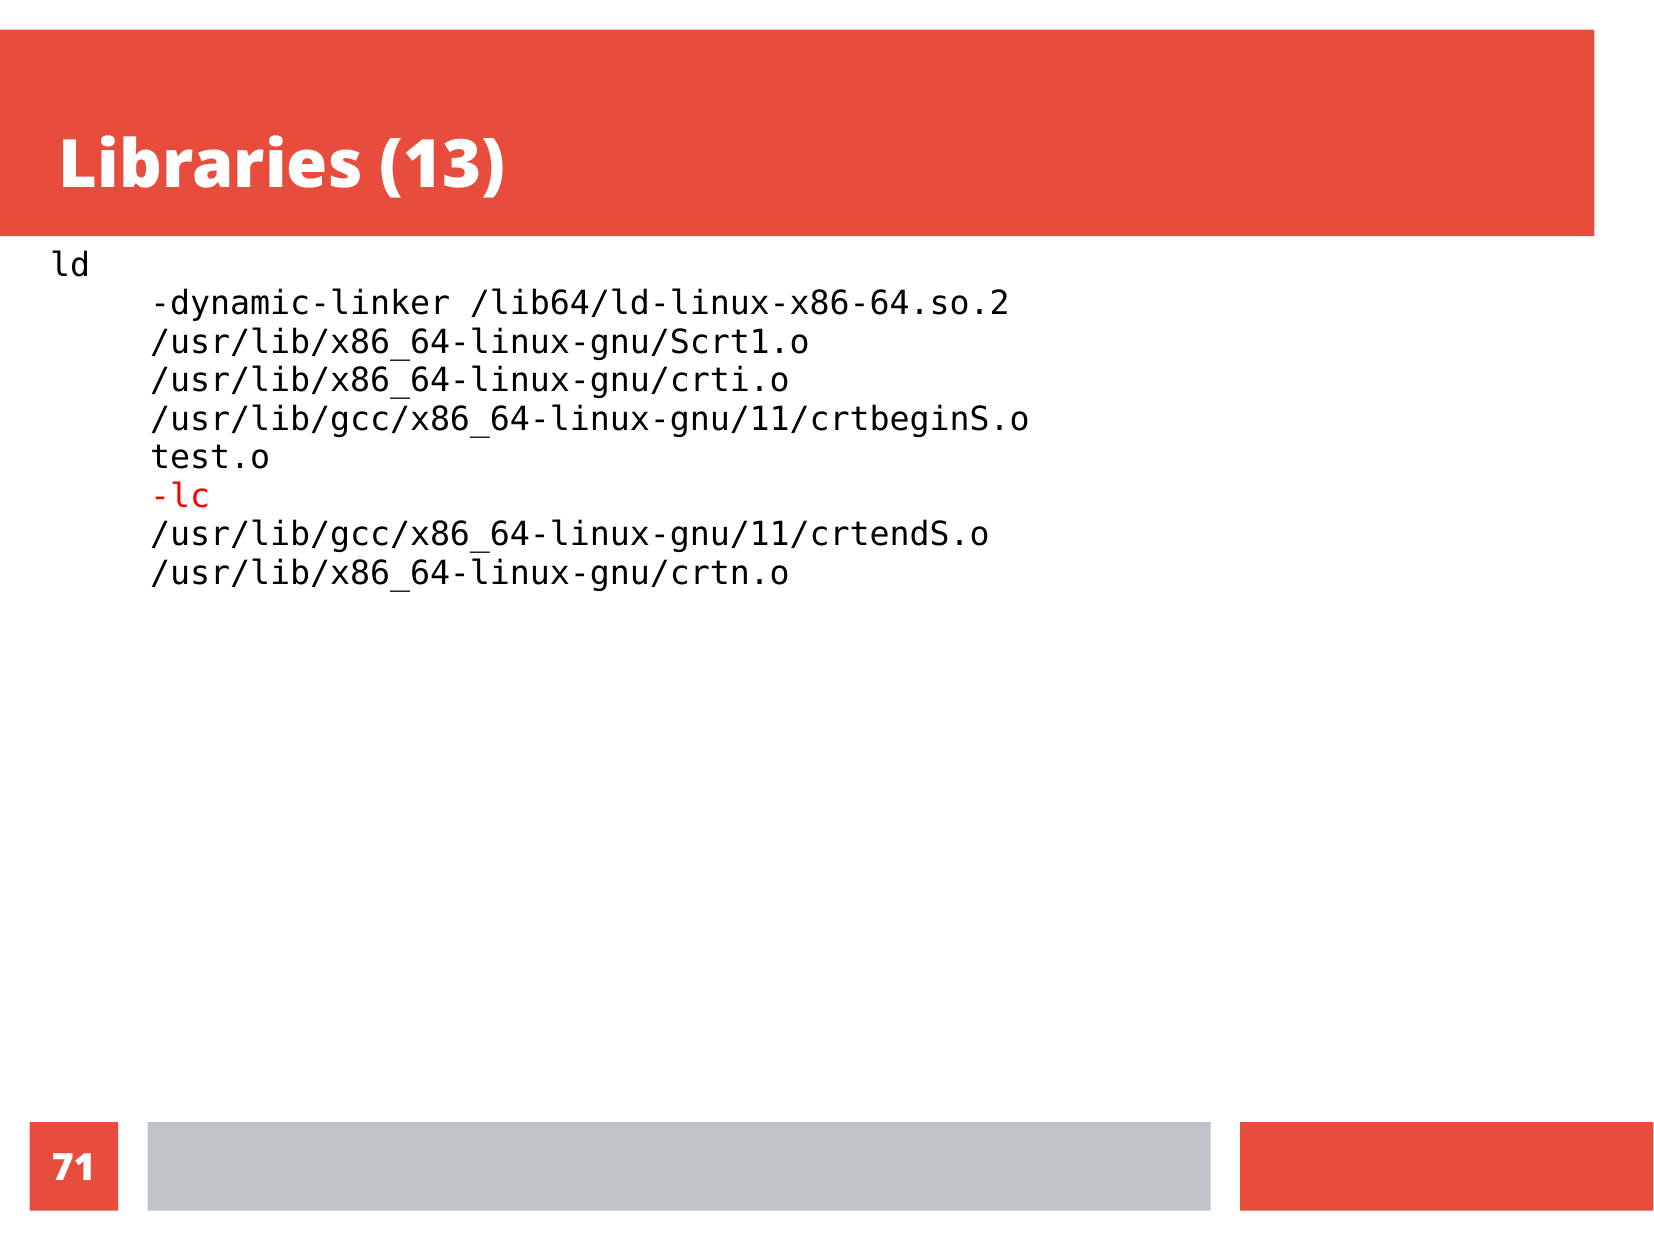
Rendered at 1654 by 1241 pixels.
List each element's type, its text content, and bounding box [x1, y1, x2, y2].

text_box ld -dynamic-linker /lib64/ld-linux-x86-64.so.2 /usr/lib/x86_64-linux-gnu/Scrt1.o /usr/lib/x86_64-linux-gnu/crti.o /usr/lib/gcc/x86_64-linux-gnu/11/crtbeginS.o test.o -lc /usr/lib/gcc/x86_64-linux-gnu/11/crtendS.o /usr/lib/x86_64-linux-gnu/crtn.o [35, 238, 1579, 846]
title Libraries (13) [59, 59, 1595, 207]
